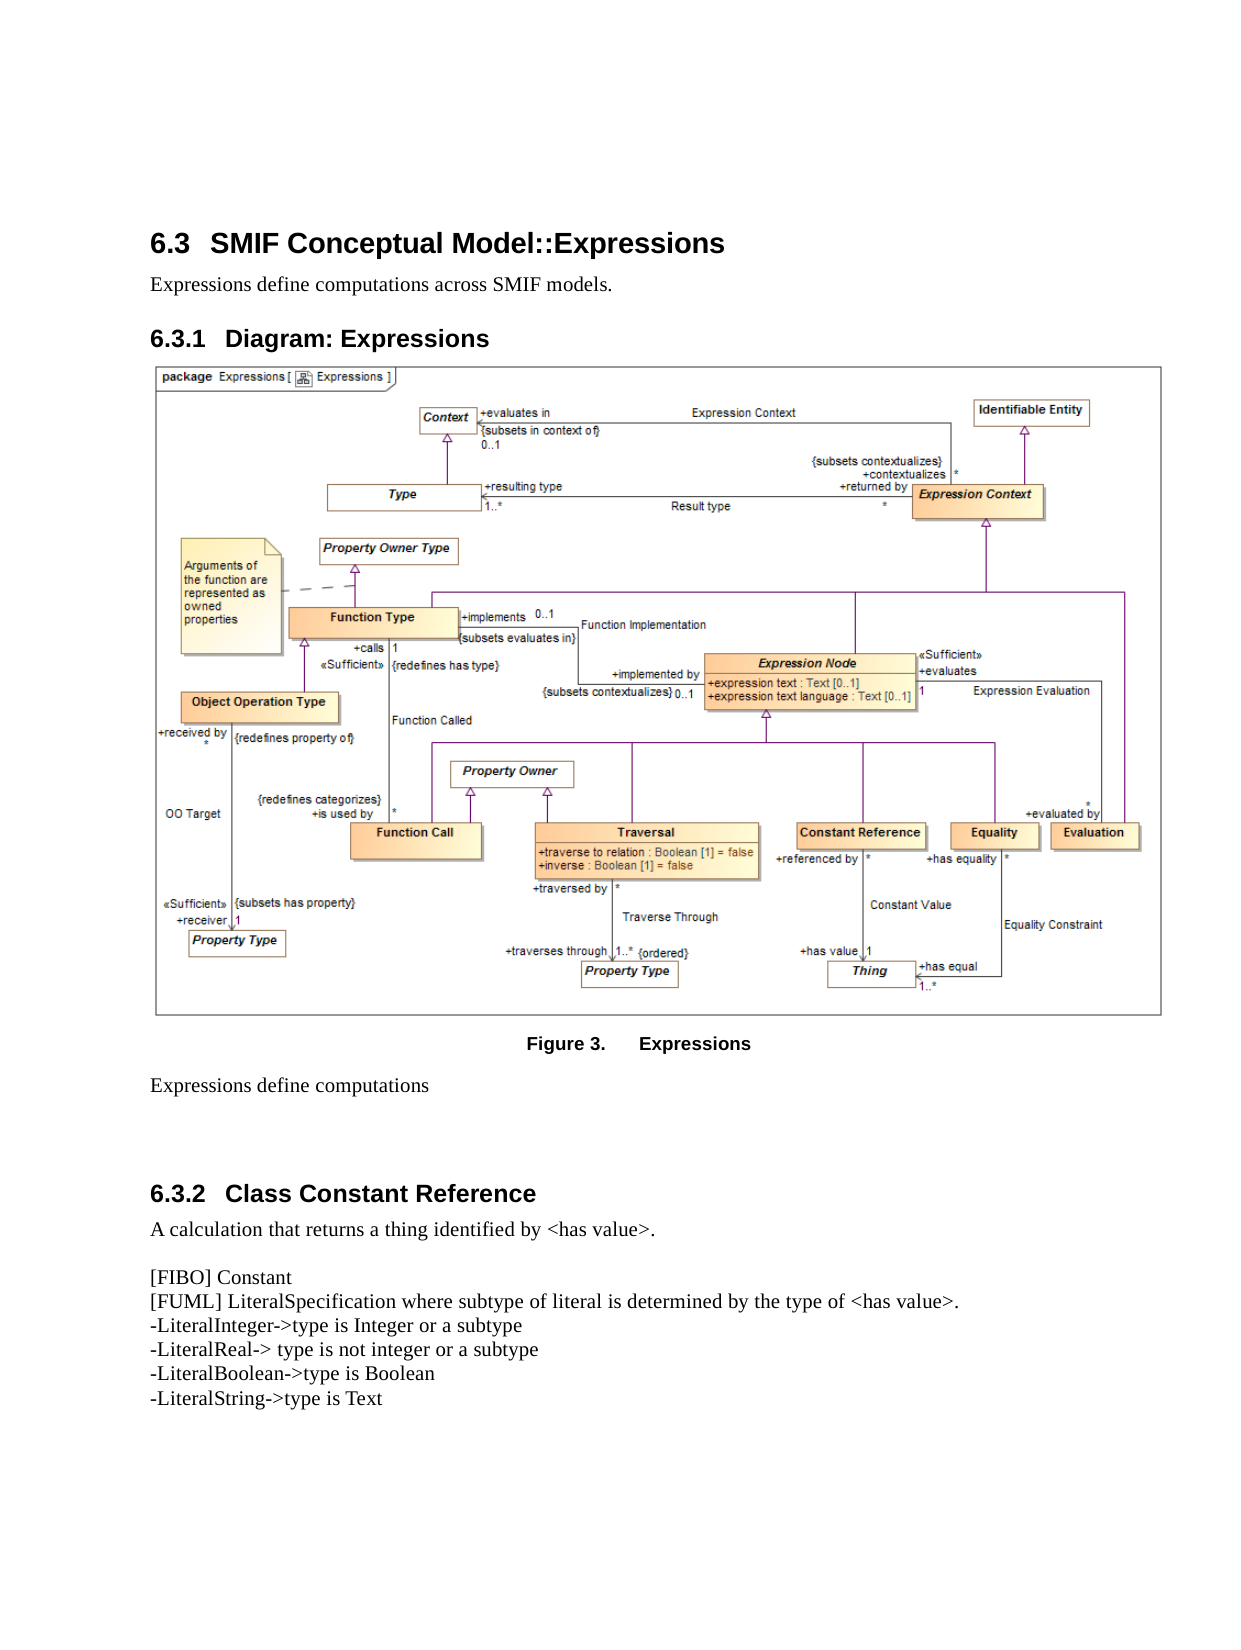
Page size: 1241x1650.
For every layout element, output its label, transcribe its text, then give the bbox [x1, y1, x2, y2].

subtitle SMIF Conceptual Model::Expressions [150, 226, 1090, 259]
subtitle Class Constant Reference [150, 1179, 1090, 1208]
text Expressions define computations [150, 1073, 1090, 1097]
text A calculation that returns a thing identified by <has value>. [FIBO] Constant [FUML] LiteralSpecification where subtype of literal is determined by the type of <has value>. -LiteralInteger->type is Integer or a subtype -LiteralReal-> type is not integer or a subtype -LiteralBoolean->type is Boolean -LiteralString->type is Text [150, 1217, 1090, 1457]
subtitle Diagram: Expressions [150, 323, 1090, 352]
picture [150, 361, 1166, 1020]
list Expressions [187, 1033, 1090, 1054]
text Expressions define computations across SMIF models. [150, 272, 1090, 296]
